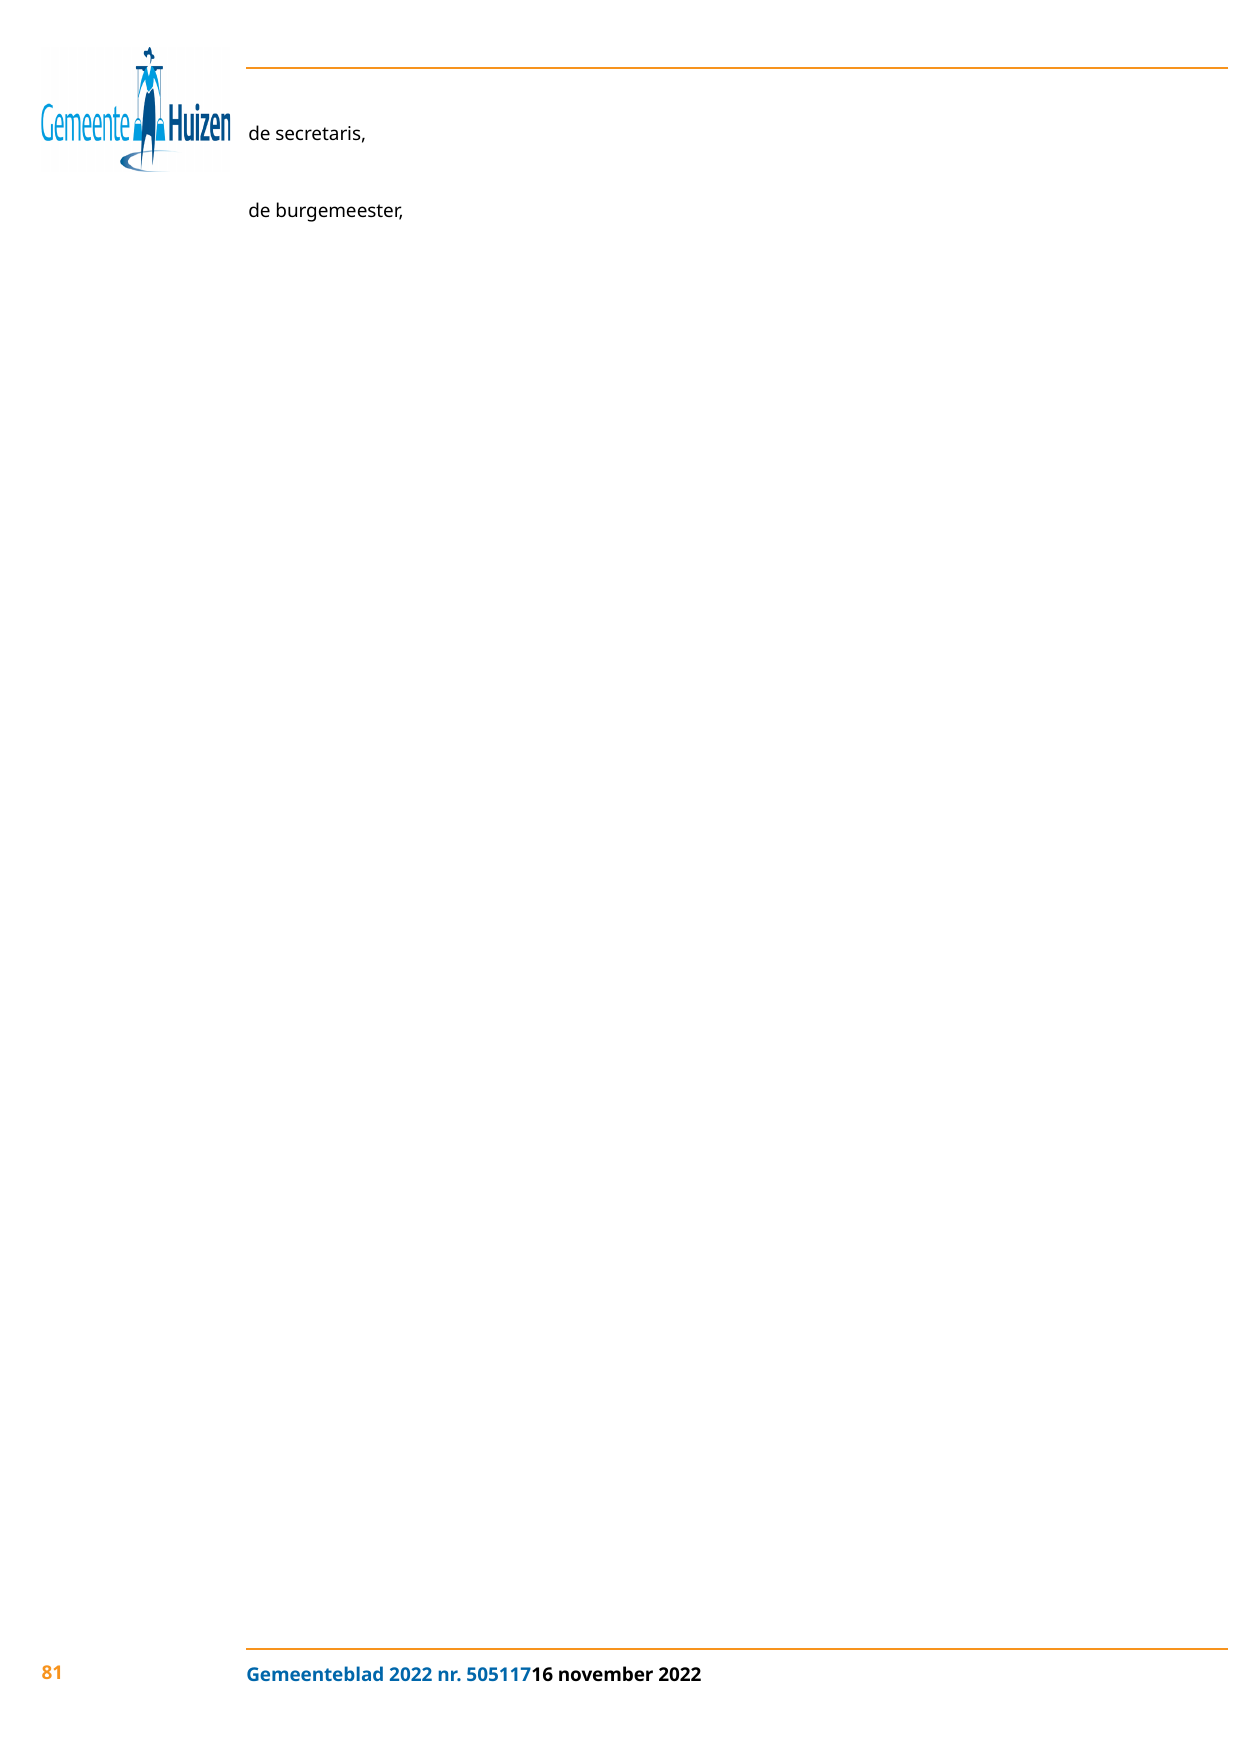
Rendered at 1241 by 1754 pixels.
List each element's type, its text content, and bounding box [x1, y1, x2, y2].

text de burgemeester, [248, 198, 1152, 223]
text de secretaris, [248, 121, 1152, 146]
picture [41, 47, 231, 172]
